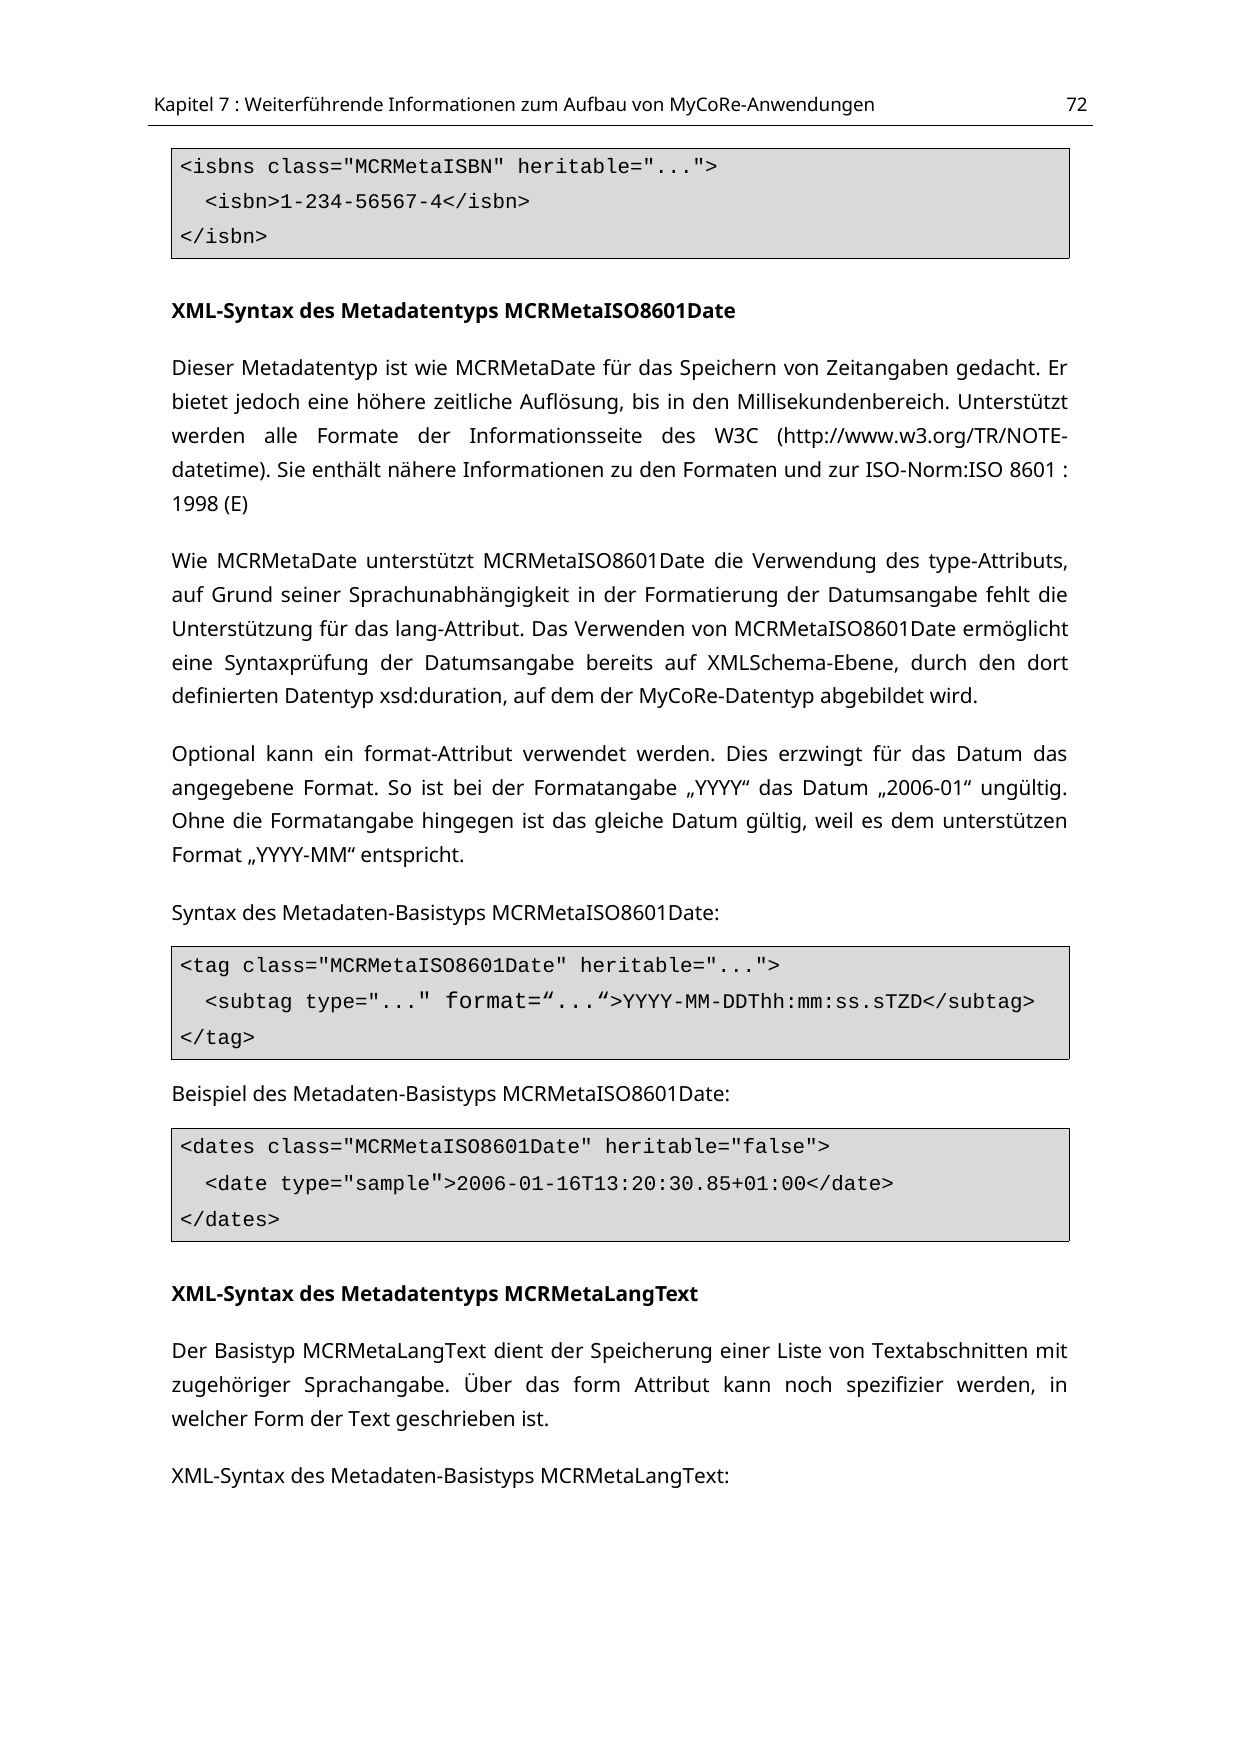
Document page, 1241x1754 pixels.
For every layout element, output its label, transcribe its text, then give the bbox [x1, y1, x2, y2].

text Wie MCRMetaDate unterstützt MCRMetaISO8601Date die Verwendung des type-Attributs, auf Grund seiner Sprachunabhängigkeit in der Formatierung der Datumsangabe fehlt die Unterstützung für das lang-Attribut. Das Verwenden von MCRMetaISO8601Date ermöglicht eine Syntaxprüfung der Datumsangabe bereits auf XMLSchema-Ebene, durch den dort definierten Datentyp xsd:duration, auf dem der MyCoRe-Datentyp abgebildet wird. [171, 546, 1069, 710]
subtitle XML-Syntax des Metadatentyps MCRMetaISO8601Date [171, 296, 1092, 324]
text <subtag type="..." format=“...“>YYYY-MM-DDThh:mm:ss.sTZD</subtag> [172, 981, 1069, 1016]
text <tag class="MCRMetaISO8601Date" heritable="..."> [172, 947, 1069, 978]
text <date type="sample">2006-01-16T13:20:30.85+01:00</date> [172, 1163, 1069, 1198]
text <dates class="MCRMetaISO8601Date" heritable="false"> [172, 1129, 1069, 1160]
text <isbns class="MCRMetaISBN" heritable="..."> [172, 149, 1069, 179]
text Der Basistyp MCRMetaLangText dient der Speicherung einer Liste von Textabschnitten mit zugehöriger Sprachangabe. Über das form Attribut kann noch spezifizier werden, in welcher Form der Text geschrieben ist. [171, 1336, 1069, 1432]
text Optional kann ein format-Attribut verwendet werden. Dies erzwingt für das Datum das angegebene Format. So ist bei der Formatangabe „YYYY“ das Datum „2006-01“ ungültig. Ohne die Formatangabe hingegen ist das gleiche Datum gültig, weil es dem unterstützen Format „YYYY-MM“ entspricht. [171, 739, 1069, 869]
text Beispiel des Metadaten-Basistyps MCRMetaISO8601Date: [171, 1079, 1069, 1108]
text </dates> [172, 1201, 1069, 1241]
text Dieser Metadatentyp ist wie MCRMetaDate für das Speichern von Zeitangaben gedacht. Er bietet jedoch eine höhere zeitliche Auflösung, bis in den Millisekundenbereich. Unterstützt werden alle Formate der Informationsseite des W3C (http://www.w3.org/TR/NOTE-datetime). Sie enthält nähere Informationen zu den Formaten und zur ISO-Norm:ISO 8601 : 1998 (E) [171, 353, 1069, 517]
text </tag> [172, 1019, 1069, 1059]
text <isbn>1-234-56567-4</isbn> [172, 183, 1069, 214]
text Syntax des Metadaten-Basistyps MCRMetaISO8601Date: [171, 898, 1069, 926]
text XML-Syntax des Metadaten-Basistyps MCRMetaLangText: [171, 1462, 1069, 1490]
subtitle XML-Syntax des Metadatentyps MCRMetaLangText [171, 1279, 1092, 1307]
text </isbn> [172, 218, 1069, 258]
